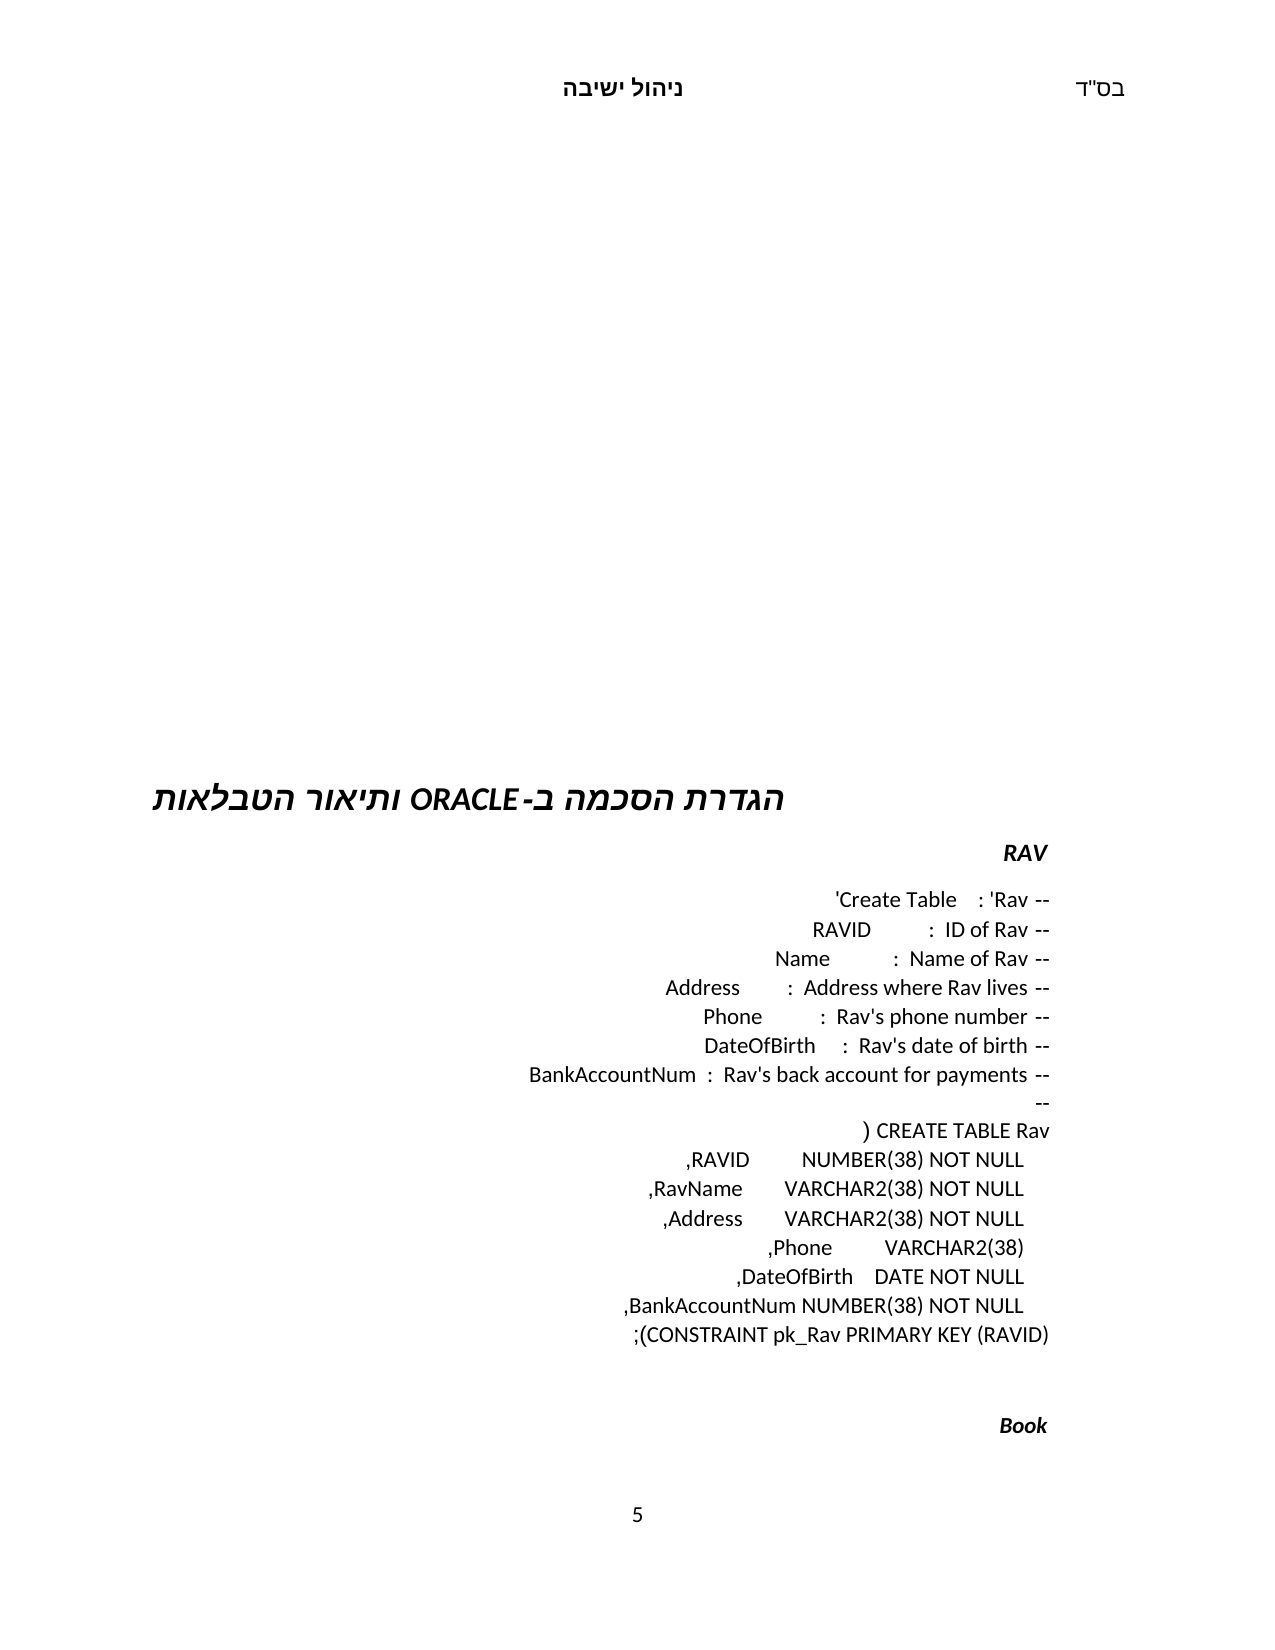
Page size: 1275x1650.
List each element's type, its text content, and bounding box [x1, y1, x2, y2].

text RAV [150, 837, 1050, 868]
text Book [150, 1411, 1050, 1439]
text הגדרת הסכמה ב-ORACLE ותיאור הטבלאות [150, 778, 1050, 819]
text -- Create Table : 'Rav' -- RAVID : ID of Rav -- Name : Name of Rav -- Address : Address where Rav lives -- Phone : Rav's phone number -- DateOfBirth : Rav's date of birth -- BankAccountNum : Rav's back account for payments -- CREATE TABLE Rav ( RAVID NUMBER(38) NOT NULL, RavName VARCHAR2(38) NOT NULL, Address VARCHAR2(38) NOT NULL, Phone VARCHAR2(38), DateOfBirth DATE NOT NULL, BankAccountNum NUMBER(38) NOT NULL, CONSTRAINT pk_Rav PRIMARY KEY (RAVID)); [150, 886, 1050, 1348]
